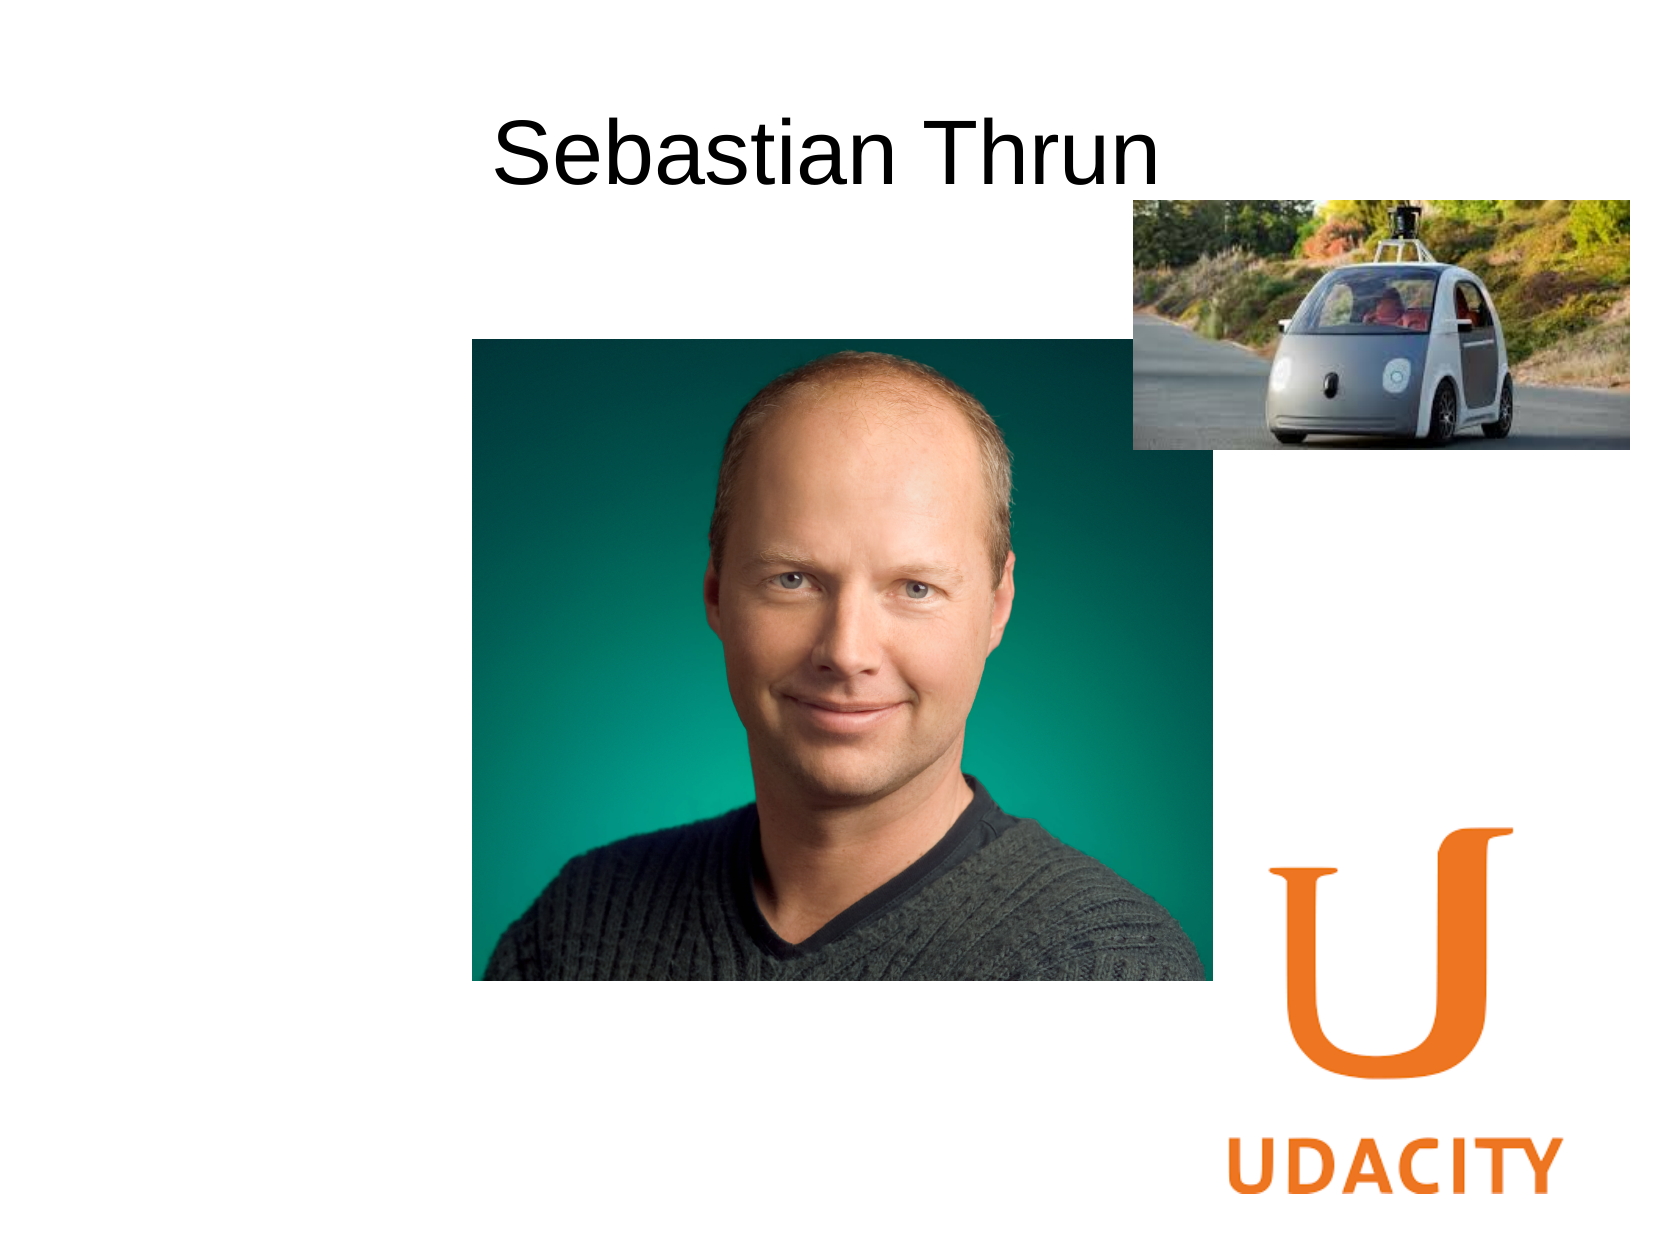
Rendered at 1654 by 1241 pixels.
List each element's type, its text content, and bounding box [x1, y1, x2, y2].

title Sebastian Thrun [82, 49, 1571, 257]
picture [1228, 826, 1565, 1194]
picture [472, 200, 1630, 981]
